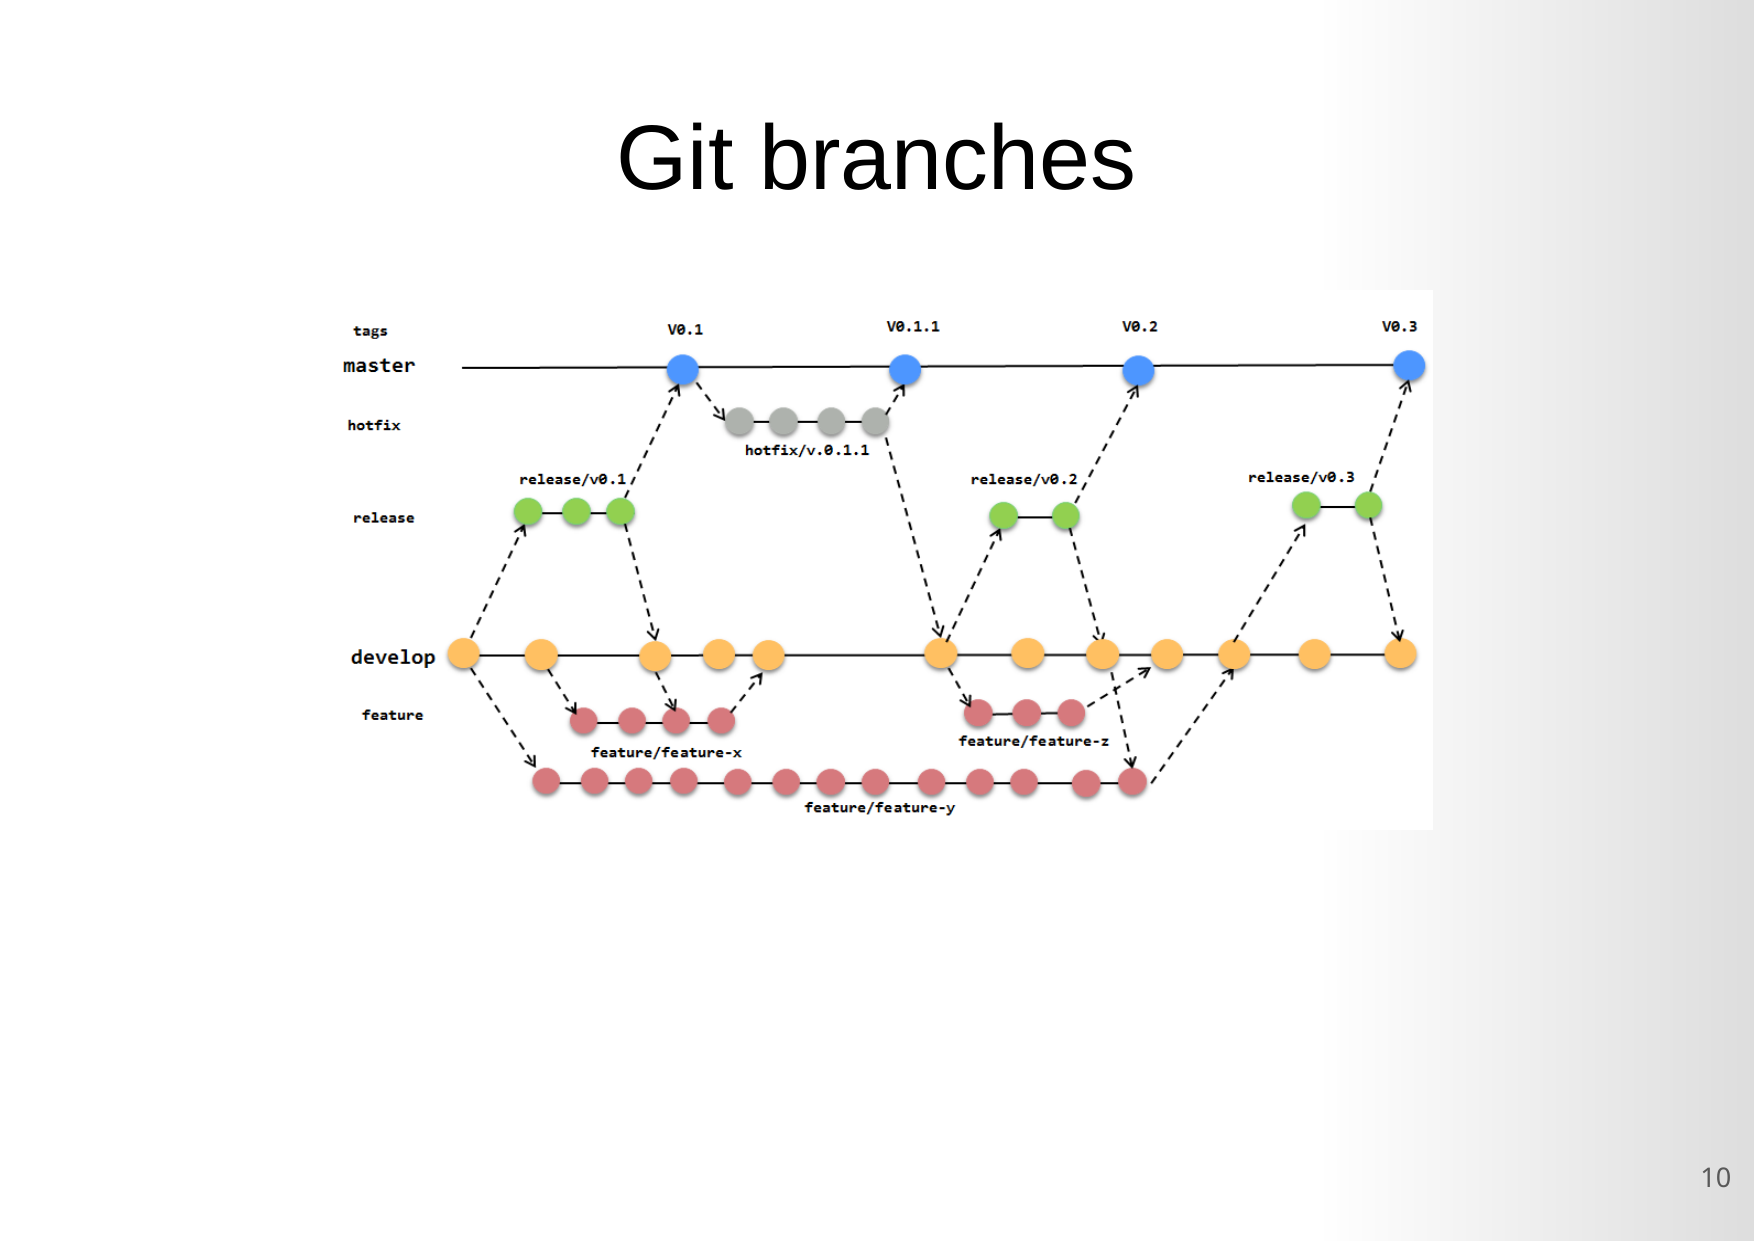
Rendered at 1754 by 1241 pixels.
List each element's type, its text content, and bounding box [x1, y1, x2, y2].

slide_number [1641, 1145, 1747, 1241]
text_box Git branches [87, 49, 1666, 257]
picture [320, 290, 1433, 830]
